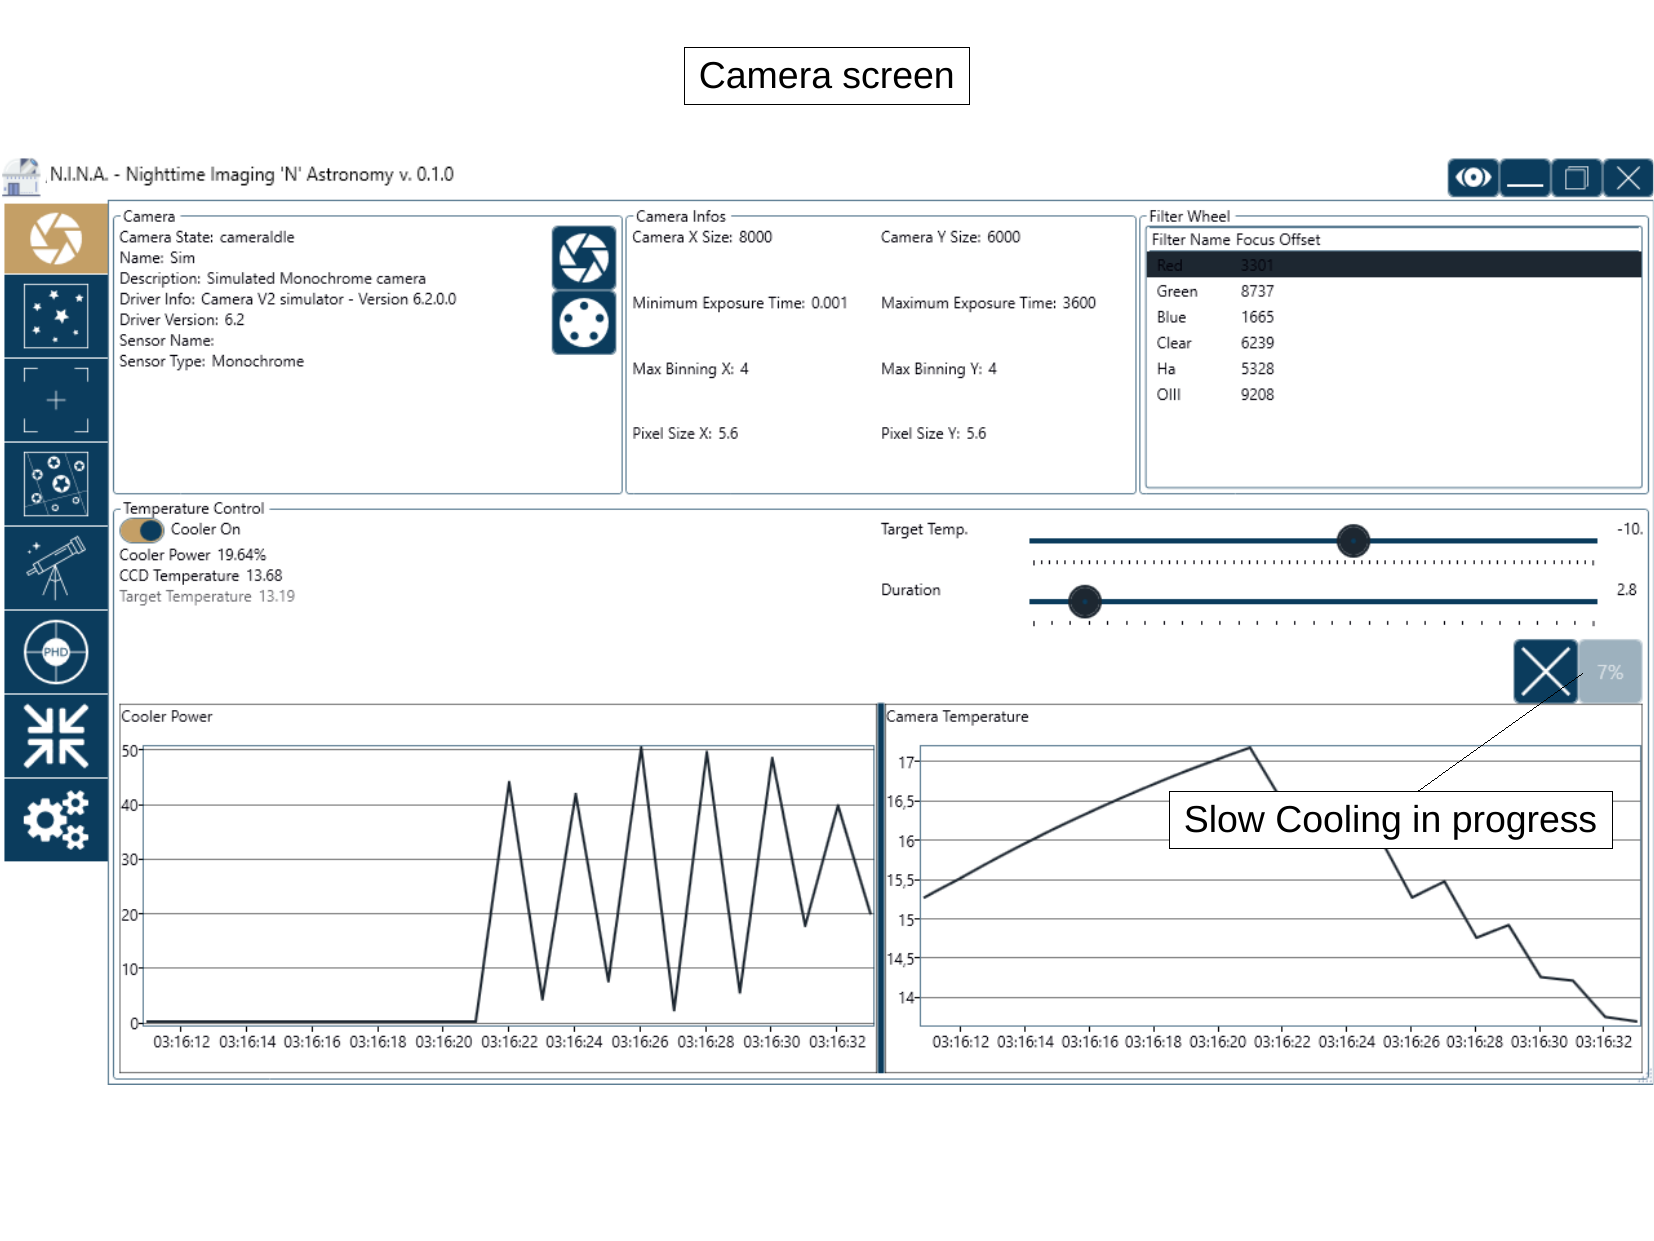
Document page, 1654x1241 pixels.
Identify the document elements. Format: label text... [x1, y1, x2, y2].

text_box Camera screen [684, 47, 970, 105]
text_box Slow Cooling in progress [1169, 791, 1613, 849]
picture [2, 156, 1654, 1085]
